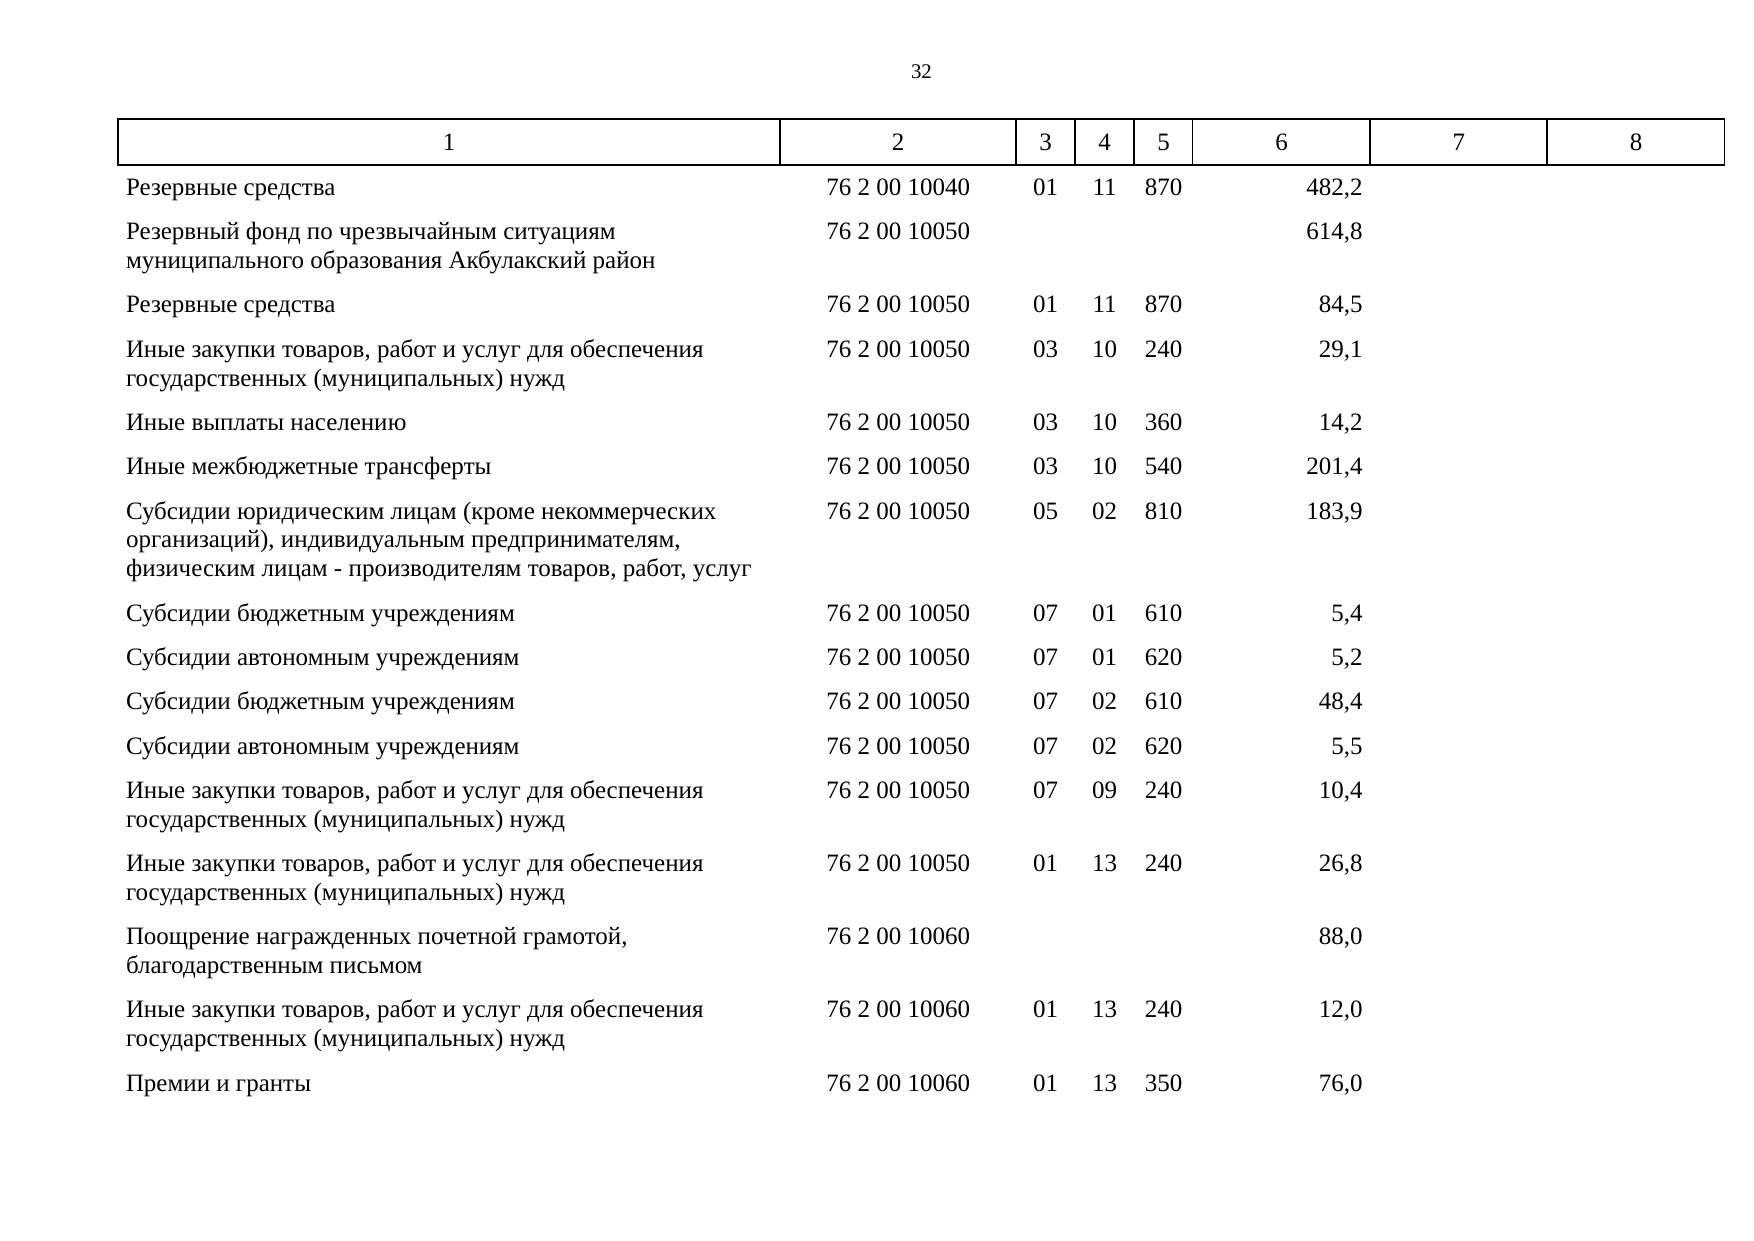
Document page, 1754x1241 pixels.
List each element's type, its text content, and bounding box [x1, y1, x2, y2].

table_cell 11 [1075, 166, 1134, 208]
table_cell 5,2 [1193, 634, 1370, 678]
table_cell 09 [1075, 767, 1134, 840]
table_cell [1547, 166, 1724, 208]
table_cell [1547, 399, 1724, 443]
table_cell 26,8 [1193, 840, 1370, 913]
table_cell 76 2 00 10050 [780, 399, 1016, 443]
table_cell Субсидии автономным учреждениям [118, 723, 780, 767]
table_cell [1547, 326, 1724, 399]
table_cell 07 [1016, 679, 1075, 723]
table_cell [1547, 209, 1724, 282]
table_cell [1370, 723, 1547, 767]
table_cell [1370, 840, 1547, 913]
table_header 3 [1024, 128, 1067, 156]
table_cell 01 [1016, 840, 1075, 913]
table_cell Резервный фонд по чрезвычайным ситуациям муниципального образования Акбулакский район [118, 209, 780, 282]
table_header 4 [1083, 128, 1126, 156]
table_cell [1370, 166, 1547, 208]
table_header [781, 120, 1015, 164]
table_cell Субсидии автономным учреждениям [118, 634, 780, 678]
table_cell [1370, 914, 1547, 987]
table_cell 03 [1016, 326, 1075, 399]
table_cell Резервные средства [118, 282, 780, 326]
table_cell [1016, 914, 1075, 987]
table_cell [1370, 590, 1547, 634]
table_cell 02 [1075, 679, 1134, 723]
table_cell 02 [1075, 723, 1134, 767]
table_header [1076, 120, 1133, 164]
table_header 5 [1142, 128, 1185, 156]
table_cell 84,5 [1193, 282, 1370, 326]
table_cell [1547, 987, 1724, 1060]
table_cell [1547, 1060, 1724, 1104]
table_cell 14,2 [1193, 399, 1370, 443]
table_cell Субсидии бюджетным учреждениям [118, 679, 780, 723]
table_cell 76 2 00 10050 [780, 282, 1016, 326]
table_header [1017, 120, 1074, 164]
table_header [1548, 120, 1724, 164]
table_cell 5,5 [1193, 723, 1370, 767]
table_cell [1370, 987, 1547, 1060]
table_cell 76,0 [1193, 1060, 1370, 1104]
table_cell Резервные средства [118, 166, 780, 208]
table_cell 350 [1134, 1060, 1193, 1104]
table_cell 76 2 00 10060 [780, 1060, 1016, 1104]
table_cell 76 2 00 10050 [780, 767, 1016, 840]
table_cell [1370, 679, 1547, 723]
table_cell 620 [1134, 634, 1193, 678]
table_cell 13 [1075, 1060, 1134, 1104]
table_cell 183,9 [1193, 488, 1370, 590]
table_cell 07 [1016, 590, 1075, 634]
table_cell 240 [1134, 987, 1193, 1060]
table_header [119, 120, 779, 164]
table_cell 540 [1134, 444, 1193, 488]
table_cell 482,2 [1193, 166, 1370, 208]
table_header [1193, 120, 1369, 164]
table_cell [1370, 444, 1547, 488]
table_cell [1547, 840, 1724, 913]
table_cell [1075, 914, 1134, 987]
table_cell [1075, 209, 1134, 282]
table_cell 10 [1075, 444, 1134, 488]
table_cell 88,0 [1193, 914, 1370, 987]
table_cell 01 [1016, 1060, 1075, 1104]
table_cell Премии и гранты [118, 1060, 780, 1104]
table_cell 01 [1016, 282, 1075, 326]
table_cell 10 [1075, 399, 1134, 443]
table_cell [1547, 282, 1724, 326]
table_cell [1547, 634, 1724, 678]
table_cell 07 [1016, 723, 1075, 767]
table_cell [1547, 679, 1724, 723]
table_cell 10 [1075, 326, 1134, 399]
table_header 7 [1378, 128, 1539, 156]
table_cell [1547, 444, 1724, 488]
table_header 2 [788, 128, 1008, 156]
table_cell 13 [1075, 987, 1134, 1060]
table_cell [1547, 723, 1724, 767]
table_cell 03 [1016, 399, 1075, 443]
table_cell 76 2 00 10050 [780, 209, 1016, 282]
table_cell 610 [1134, 679, 1193, 723]
table_cell 02 [1075, 488, 1134, 590]
table_cell 240 [1134, 767, 1193, 840]
table_cell 810 [1134, 488, 1193, 590]
table_cell 201,4 [1193, 444, 1370, 488]
table_cell 870 [1134, 166, 1193, 208]
table_header 8 [1555, 128, 1716, 156]
table_cell 07 [1016, 767, 1075, 840]
table_cell [1547, 767, 1724, 840]
table_cell [1547, 590, 1724, 634]
table_cell 76 2 00 10050 [780, 840, 1016, 913]
table_cell 12,0 [1193, 987, 1370, 1060]
table_cell 76 2 00 10060 [780, 987, 1016, 1060]
table_cell 11 [1075, 282, 1134, 326]
table_cell Субсидии юридическим лицам (кроме некоммерческих организаций), индивидуальным предпринимателям, физическим лицам - производителям товаров, работ, услуг [118, 488, 780, 590]
table_cell [1370, 209, 1547, 282]
table_header 6 [1201, 128, 1362, 156]
table_cell 76 2 00 10060 [780, 914, 1016, 987]
table_cell [1134, 914, 1193, 987]
table_cell 620 [1134, 723, 1193, 767]
table_cell 610 [1134, 590, 1193, 634]
table_cell 48,4 [1193, 679, 1370, 723]
table_cell [1370, 767, 1547, 840]
table_cell 01 [1075, 634, 1134, 678]
table_cell [1370, 488, 1547, 590]
table_cell [1134, 209, 1193, 282]
table_cell [1547, 914, 1724, 987]
table_cell 240 [1134, 840, 1193, 913]
table_cell Иные межбюджетные трансферты [118, 444, 780, 488]
table_cell 01 [1016, 987, 1075, 1060]
table_header [1371, 120, 1546, 164]
table_cell 07 [1016, 634, 1075, 678]
table_cell 76 2 00 10050 [780, 326, 1016, 399]
table_cell 01 [1016, 166, 1075, 208]
table_cell Субсидии бюджетным учреждениям [118, 590, 780, 634]
table_cell [1370, 634, 1547, 678]
table_cell 360 [1134, 399, 1193, 443]
table_cell 76 2 00 10050 [780, 590, 1016, 634]
table_cell Поощрение награжденных почетной грамотой, благодарственным письмом [118, 914, 780, 987]
table_cell 76 2 00 10050 [780, 634, 1016, 678]
table_cell Иные закупки товаров, работ и услуг для обеспечения государственных (муниципальных) нужд [118, 326, 780, 399]
table_cell [1370, 399, 1547, 443]
table_cell 76 2 00 10050 [780, 488, 1016, 590]
table_cell 870 [1134, 282, 1193, 326]
table_cell 76 2 00 10050 [780, 679, 1016, 723]
table_cell 03 [1016, 444, 1075, 488]
table_header 1 [126, 128, 772, 156]
table_cell Иные выплаты населению [118, 399, 780, 443]
table_cell 29,1 [1193, 326, 1370, 399]
table_cell 76 2 00 10050 [780, 444, 1016, 488]
table_cell 240 [1134, 326, 1193, 399]
table_cell 5,4 [1193, 590, 1370, 634]
table_cell Иные закупки товаров, работ и услуг для обеспечения государственных (муниципальных) нужд [118, 767, 780, 840]
table_cell Иные закупки товаров, работ и услуг для обеспечения государственных (муниципальных) нужд [118, 987, 780, 1060]
table_cell 13 [1075, 840, 1134, 913]
table_cell 10,4 [1193, 767, 1370, 840]
table_header [1135, 120, 1192, 164]
table_cell 05 [1016, 488, 1075, 590]
table_cell [1370, 282, 1547, 326]
table_cell 614,8 [1193, 209, 1370, 282]
table_cell [1016, 209, 1075, 282]
table_cell [1370, 326, 1547, 399]
table_cell 76 2 00 10040 [780, 166, 1016, 208]
table_cell [1547, 488, 1724, 590]
table_cell [1370, 1060, 1547, 1104]
table_cell Иные закупки товаров, работ и услуг для обеспечения государственных (муниципальных) нужд [118, 840, 780, 913]
table_cell 76 2 00 10050 [780, 723, 1016, 767]
table_cell 01 [1075, 590, 1134, 634]
